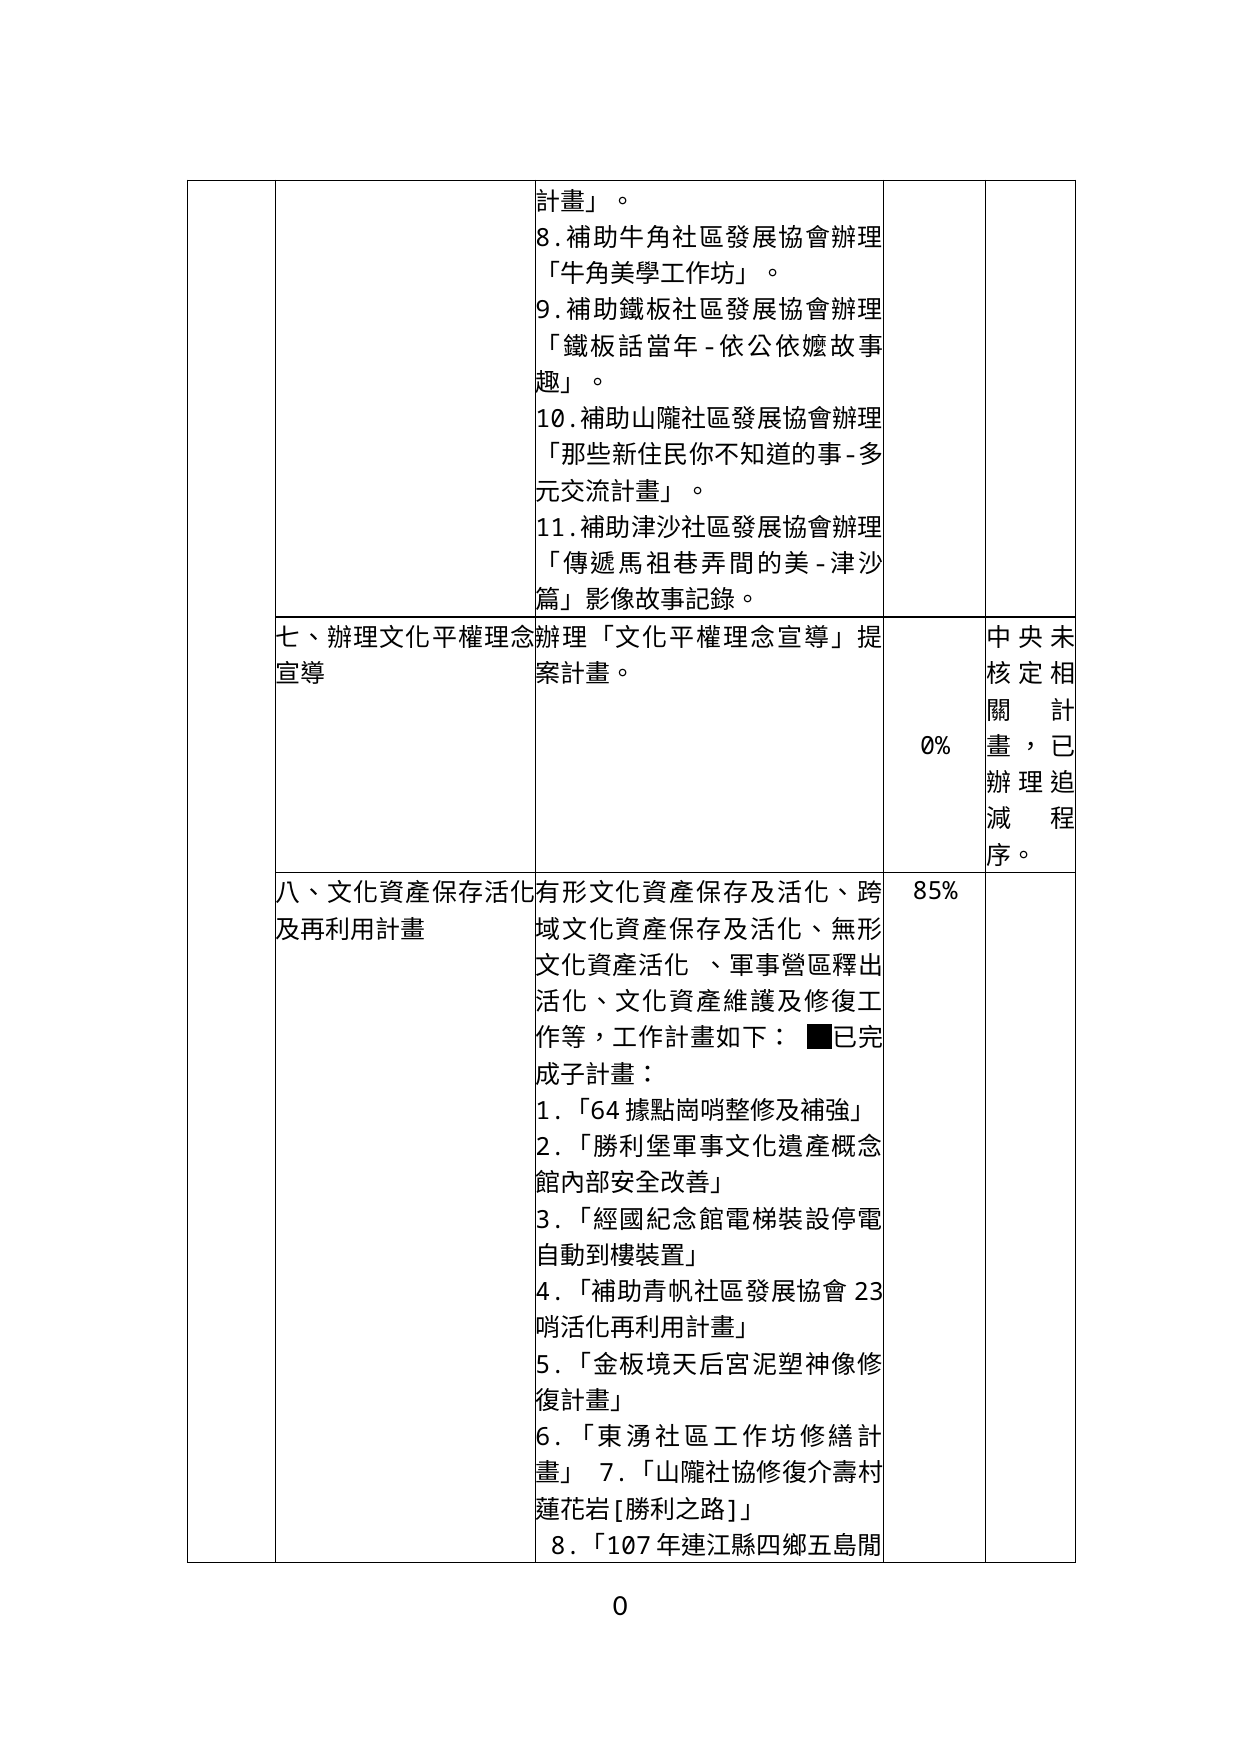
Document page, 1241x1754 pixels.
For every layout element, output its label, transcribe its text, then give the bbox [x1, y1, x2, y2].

table_cell [986, 181, 1075, 616]
table_cell 0% [884, 618, 985, 871]
table_cell 中央未核定相關計畫，已辦理追減程序。 [986, 618, 1075, 871]
table_cell 八、文化資產保存活化及再利用計畫 [276, 873, 535, 1562]
table_cell [884, 181, 985, 616]
table_cell 85% [884, 873, 985, 1562]
table_cell 七、辦理文化平權理念宣導 [276, 618, 535, 871]
table_cell 辦理「文化平權理念宣導」提案計畫。 [536, 618, 883, 871]
table_cell [276, 181, 535, 616]
table_cell 計畫」。 8.補助牛角社區發展協會辦理「牛角美學工作坊」。 9.補助鐵板社區發展協會辦理「鐵板話當年-依公依嬤故事趣」。 10.補助山隴社區發展協會辦理「那些新住民你不知道的事-多元交流計畫」。 11.補助津沙社區發展協會辦理「傳遞馬祖巷弄間的美-津沙篇」影像故事記錄。 [536, 181, 883, 616]
table_cell [986, 873, 1075, 1562]
table_cell 有形文化資產保存及活化、跨域文化資產保存及活化、無形文化資產活化 、軍事營區釋出活化、文化資產維護及修復工作等，工作計畫如下： █已完成子計畫： 1.「64據點崗哨整修及補強」 2.「勝利堡軍事文化遺產概念館內部安全改善」 3.「經國紀念館電梯裝設停電自動到樓裝置」 4.「補助青帆社區發展協會23哨活化再利用計畫」 5.「金板境天后宮泥塑神像修復計畫」 6.「東湧社區工作坊修繕計畫」 7.「山隴社協修復介壽村蓮花岩[勝利之路]」 8.「107年連江縣四鄉五島閒 [536, 873, 883, 1562]
